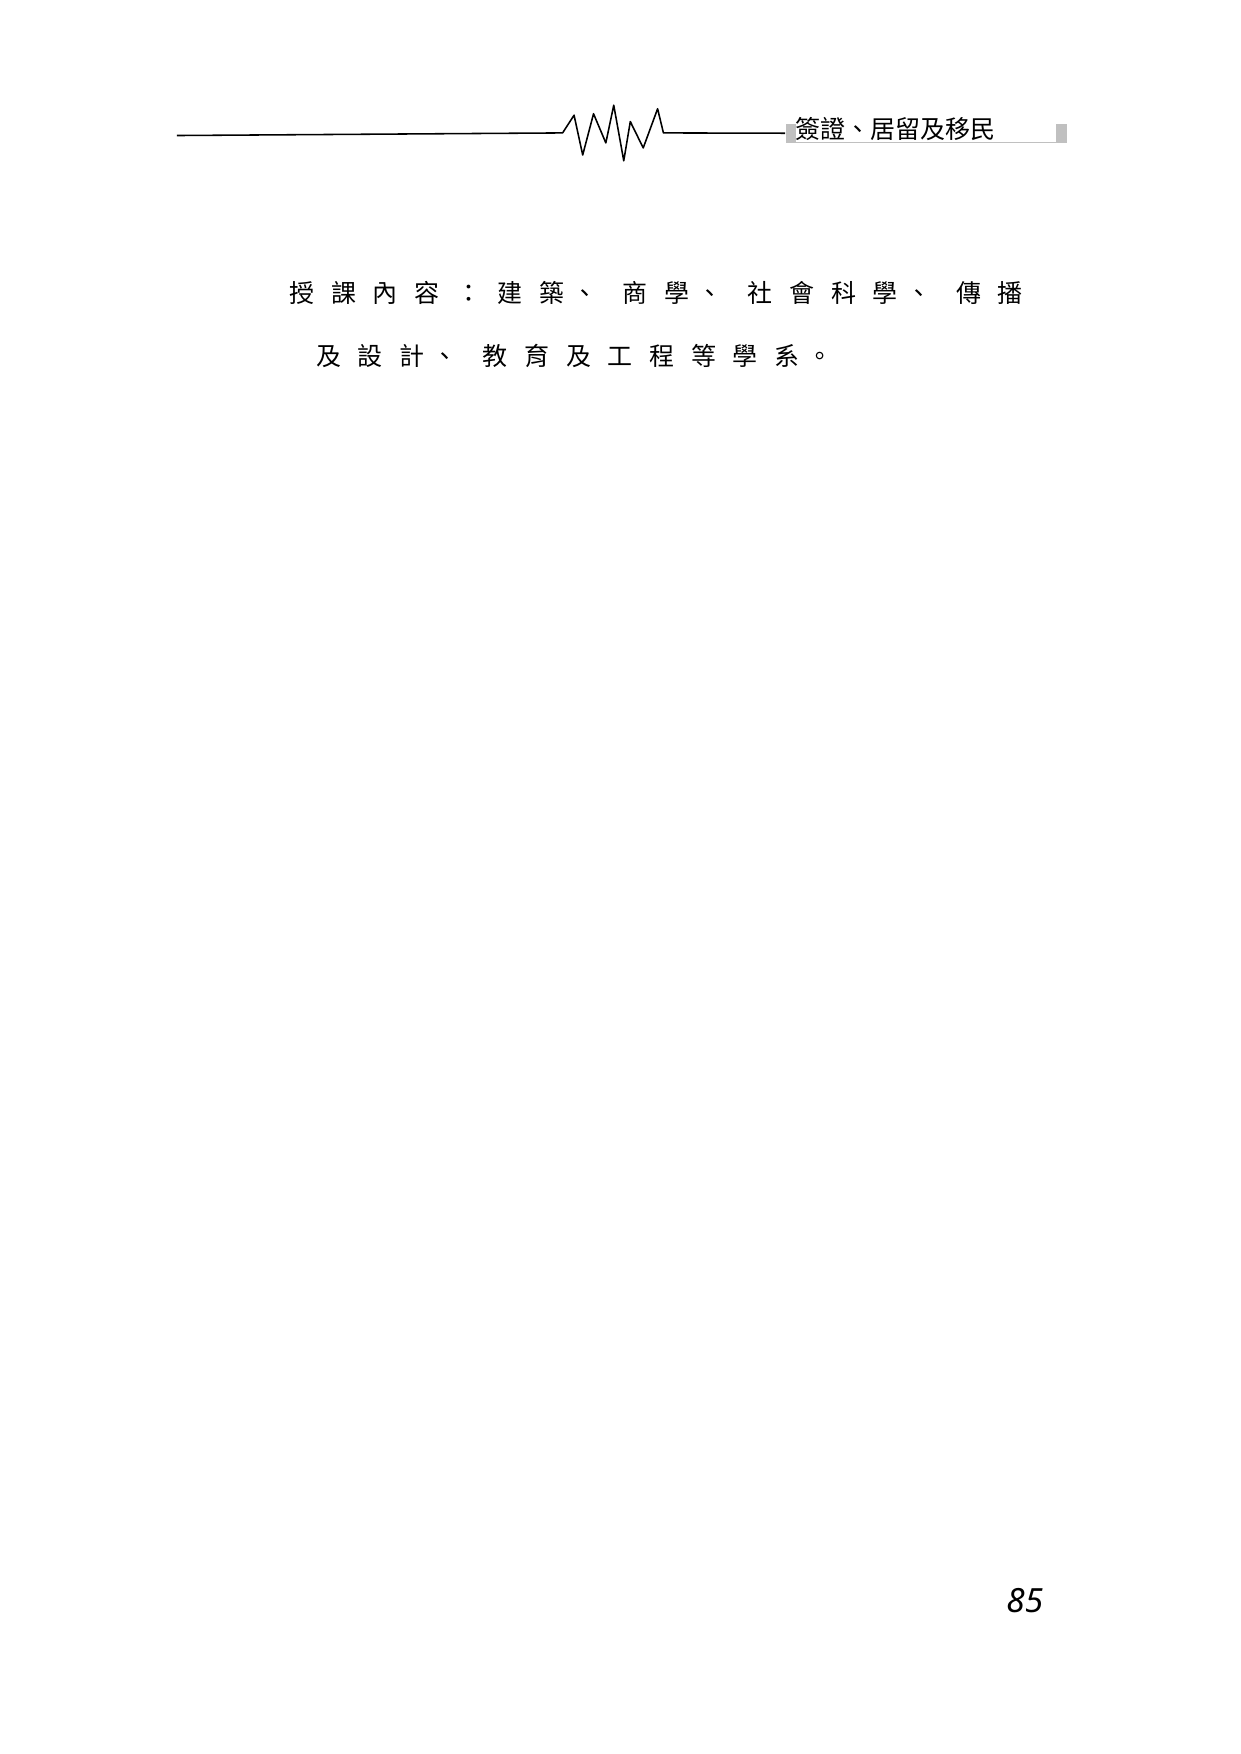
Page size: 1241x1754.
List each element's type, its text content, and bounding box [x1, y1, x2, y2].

text 授課內容：建築、商學、社會科學、傳播及設計、教育及工程等學系。 [207, 250, 1058, 375]
